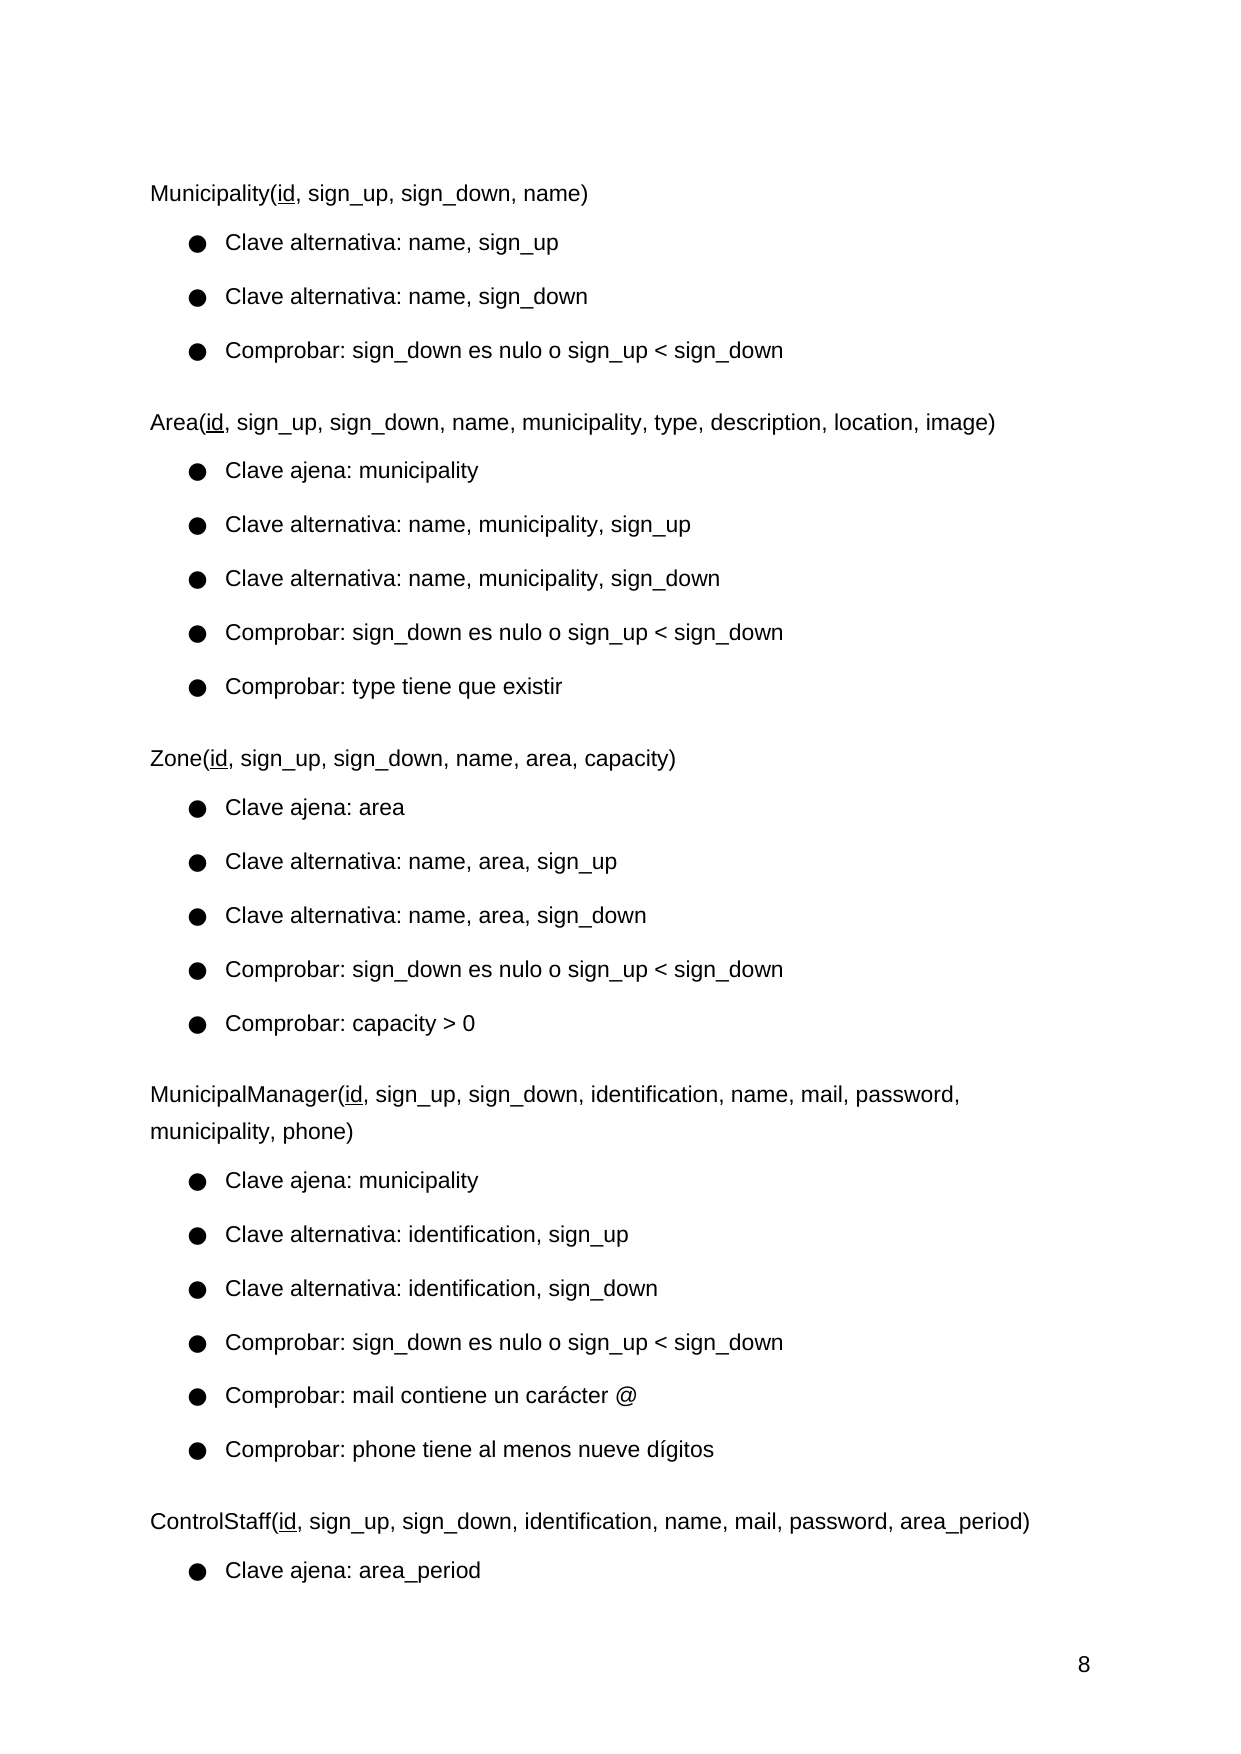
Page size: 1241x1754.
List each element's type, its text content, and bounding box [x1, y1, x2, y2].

list Clave alternativa: name, sign_down [187, 271, 1090, 317]
text Zone(id, sign_up, sign_down, name, area, capacity) [150, 745, 1090, 771]
list Comprobar: sign_down es nulo o sign_up < sign_down [187, 607, 1090, 654]
list Clave alternativa: identification, sign_down [187, 1262, 1090, 1309]
list Comprobar: capacity > 0 [187, 997, 1090, 1044]
text Area(id, sign_up, sign_down, name, municipality, type, description, location, image) [150, 409, 1090, 435]
text Municipality(id, sign_up, sign_down, name) [150, 180, 1090, 207]
list Comprobar: sign_down es nulo o sign_up < sign_down [187, 324, 1090, 371]
text ControlStaff(id, sign_up, sign_down, identification, name, mail, password, area_period) [150, 1508, 1090, 1534]
list Clave alternativa: name, area, sign_down [187, 889, 1090, 936]
list Comprobar: sign_down es nulo o sign_up < sign_down [187, 943, 1090, 990]
list Clave alternativa: name, sign_up [187, 217, 1090, 263]
list Clave ajena: municipality [187, 1154, 1090, 1201]
list Clave ajena: municipality [187, 445, 1090, 492]
list Comprobar: sign_down es nulo o sign_up < sign_down [187, 1316, 1090, 1363]
list Comprobar: mail contiene un carácter @ [187, 1370, 1090, 1417]
list Clave ajena: area [187, 781, 1090, 828]
list Clave alternativa: name, municipality, sign_up [187, 499, 1090, 546]
list Comprobar: phone tiene al menos nueve dígitos [187, 1424, 1090, 1471]
text MunicipalManager(id, sign_up, sign_down, identification, name, mail, password, municipality, phone) [150, 1081, 1090, 1144]
list Clave alternativa: name, municipality, sign_down [187, 553, 1090, 600]
list Clave alternativa: identification, sign_up [187, 1208, 1090, 1255]
list Clave ajena: area_period [187, 1544, 1090, 1591]
list Comprobar: type tiene que existir [187, 661, 1090, 708]
list Clave alternativa: name, area, sign_up [187, 835, 1090, 882]
